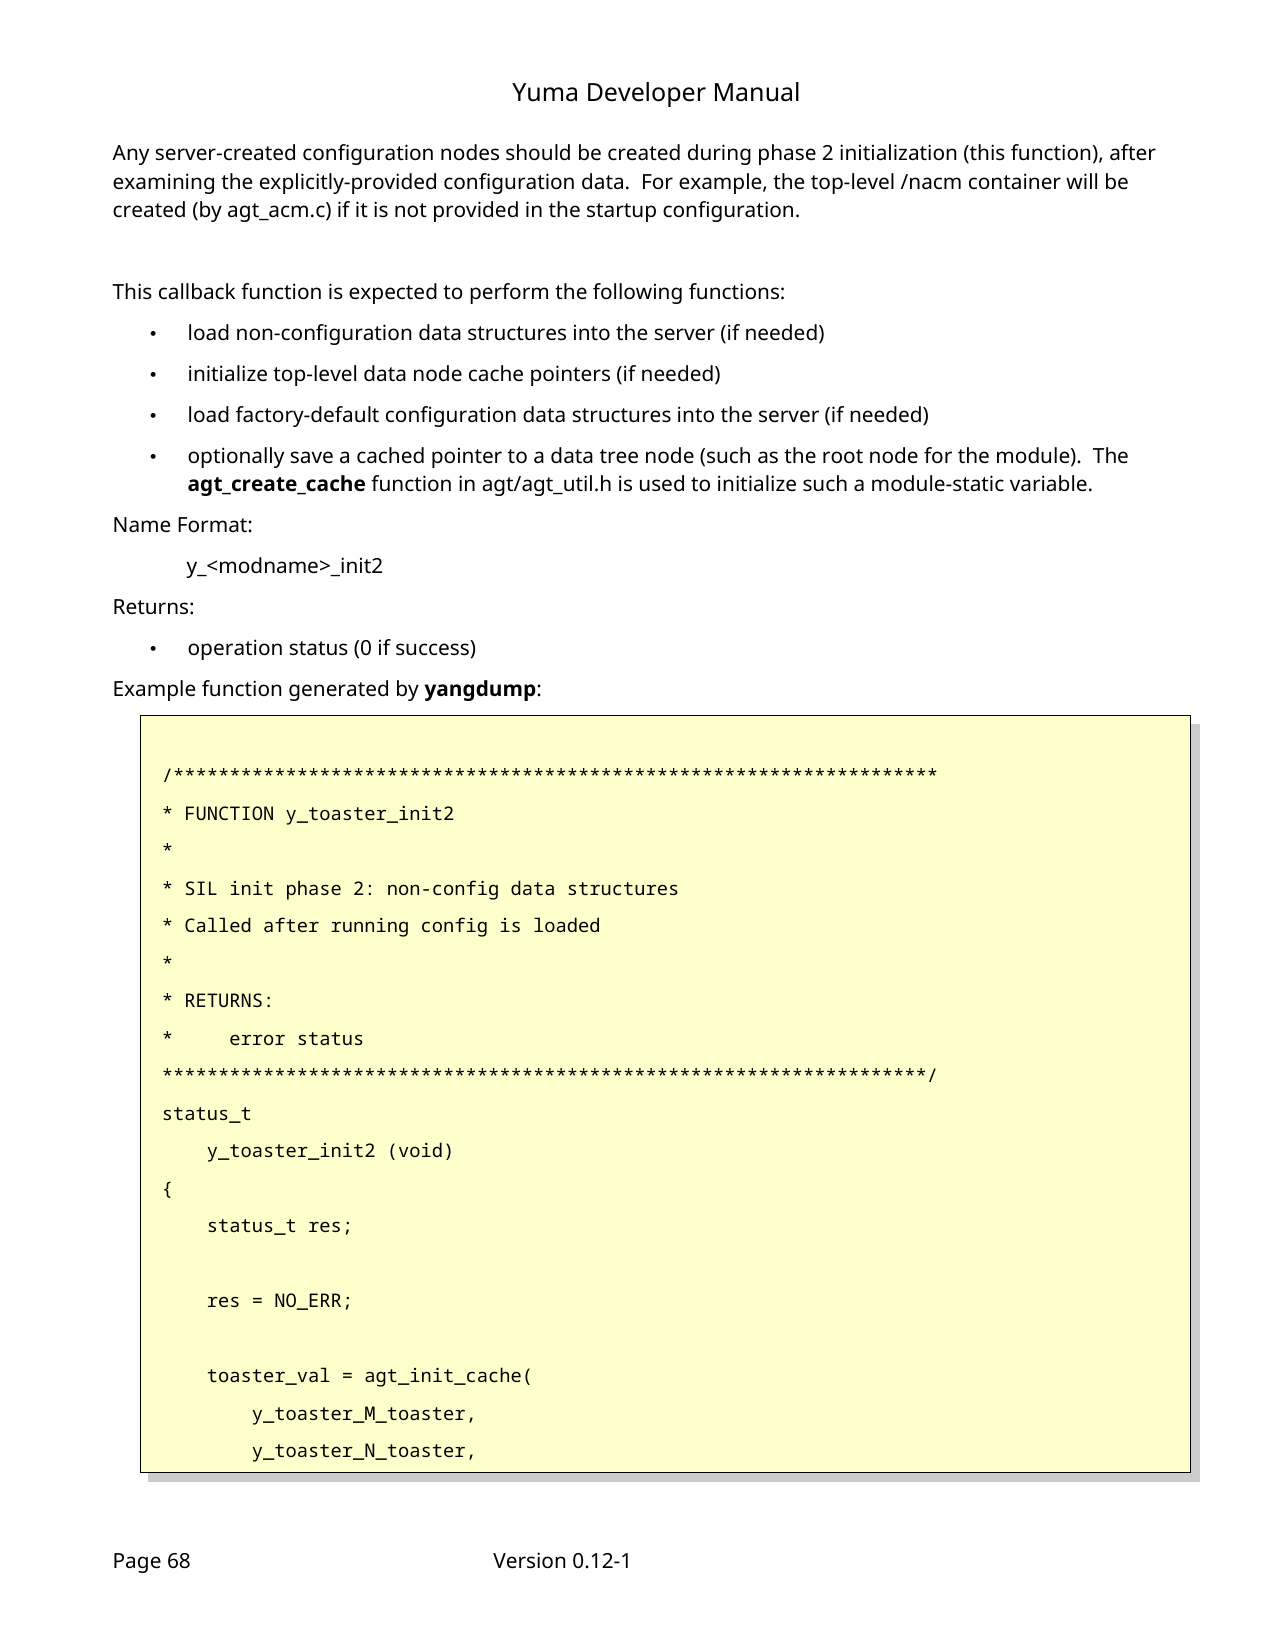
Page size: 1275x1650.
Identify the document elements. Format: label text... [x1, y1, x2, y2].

list operation status (0 if success) [150, 633, 1200, 662]
text * SIL init phase 2: non-config data structures [141, 865, 1190, 901]
text Any server-created configuration nodes should be created during phase 2 initialization (this function), after examining the explicitly-provided configuration data. For example, the top-level /nacm container will be created (by agt_acm.c) if it is not provided in the startup configuration. [112, 138, 1200, 224]
text y_toaster_N_toaster, [141, 1428, 1190, 1472]
list initialize top-level data node cache pointers (if needed) [150, 359, 1200, 388]
text y_toaster_M_toaster, [141, 1390, 1190, 1426]
text status_t [141, 1090, 1190, 1126]
text Example function generated by yangdump: [112, 674, 1200, 703]
text * error status [141, 1015, 1190, 1051]
text y_toaster_init2 (void) [141, 1128, 1190, 1163]
text toaster_val = agt_init_cache( [141, 1353, 1190, 1388]
text res = NO_ERR; [141, 1278, 1190, 1313]
text * Called after running config is loaded [141, 903, 1190, 938]
text /******************************************************************** [141, 753, 1190, 788]
list load non-configuration data structures into the server (if needed) [150, 318, 1200, 347]
list load factory-default configuration data structures into the server (if needed) [150, 400, 1200, 428]
text ********************************************************************/ [141, 1053, 1190, 1088]
text * [141, 940, 1190, 976]
text y_<modname>_init2 [112, 551, 1200, 580]
text Returns: [112, 592, 1200, 621]
text Name Format: [112, 510, 1200, 539]
text { [141, 1165, 1190, 1201]
text This callback function is expected to perform the following functions: [112, 277, 1200, 306]
text * [141, 828, 1190, 863]
text * FUNCTION y_toaster_init2 [141, 790, 1190, 826]
list optionally save a cached pointer to a data tree node (such as the root node for the module). The agt_create_cache function in agt/agt_util.h is used to initialize such a module-static variable. [150, 441, 1200, 498]
text * RETURNS: [141, 978, 1190, 1013]
text status_t res; [141, 1203, 1190, 1238]
